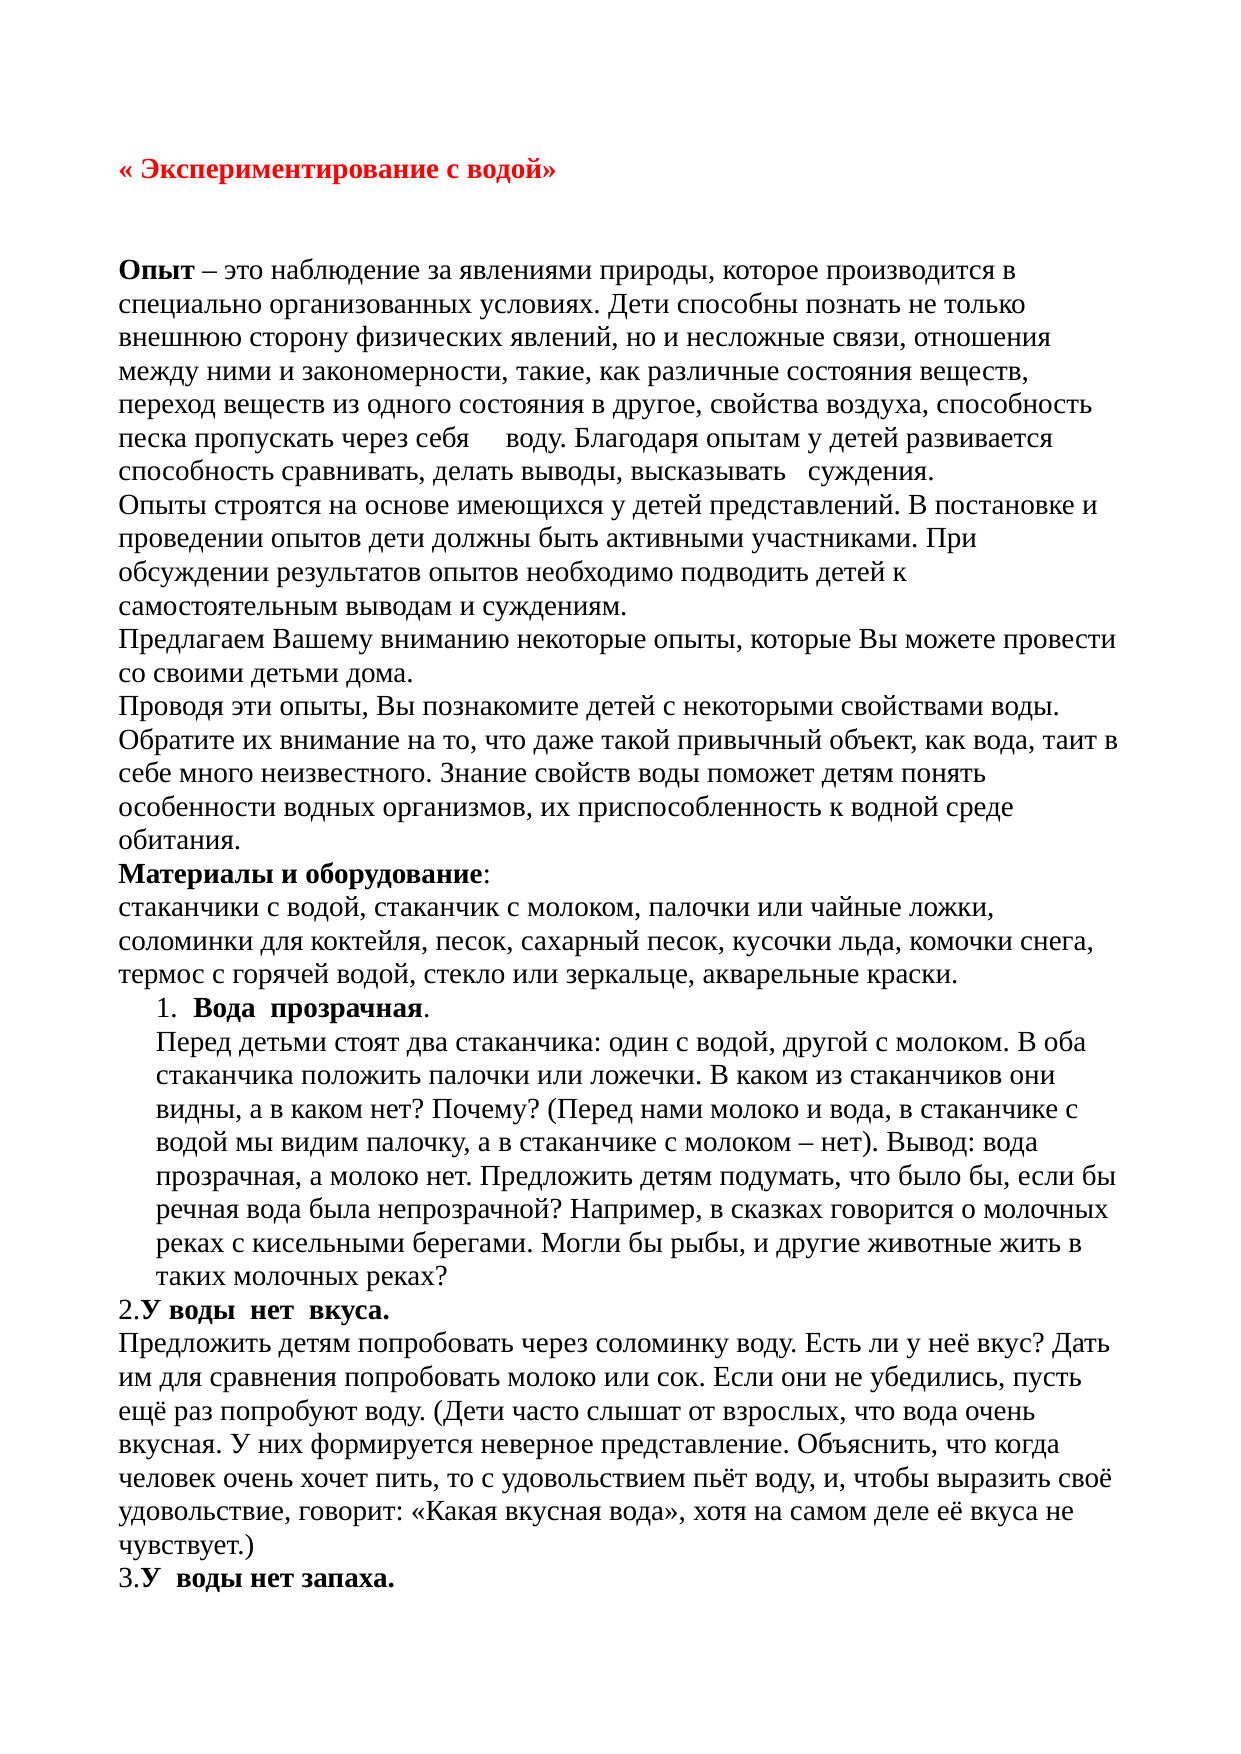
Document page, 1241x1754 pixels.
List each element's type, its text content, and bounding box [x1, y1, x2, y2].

text 2.У воды нет вкуса. [118, 1292, 1122, 1326]
text « Экспериментирование с водой» [118, 152, 1122, 185]
text Проводя эти опыты, Вы познакомите детей с некоторыми свойствами воды. Обратите их внимание на то, что даже такой привычный объект, как вода, таит в себе много неизвестного. Знание свойств воды поможет детям понять особенности водных организмов, их приспособленность к водной среде обитания. [118, 688, 1122, 856]
text 3.У воды нет запаха. [118, 1560, 1122, 1594]
text Материалы и оборудование: [118, 856, 1122, 889]
list Вода прозрачная. [156, 990, 1122, 1024]
text Предлагаем Вашему вниманию некоторые опыты, которые Вы можете провести со своими детьми дома. [118, 621, 1122, 688]
text Предложить детям попробовать через соломинку воду. Есть ли у неё вкус? Дать им для сравнения попробовать молоко или сок. Если они не убедились, пусть ещё раз попробуют воду. (Дети часто слышат от взрослых, что вода очень вкусная. У них формируется неверное представление. Объяснить, что когда человек очень хочет пить, то с удовольствием пьёт воду, и, чтобы выразить своё удовольствие, говорит: «Какая вкусная вода», хотя на самом деле её вкуса не чувствует.) [118, 1326, 1122, 1560]
text Перед детьми стоят два стаканчика: один с водой, другой с молоком. В оба стаканчика положить палочки или ложечки. В каком из стаканчиков они видны, а в каком нет? Почему? (Перед нами молоко и вода, в стаканчике с водой мы видим палочку, а в стаканчике с молоком – нет). Вывод: вода прозрачная, а молоко нет. Предложить детям подумать, что было бы, если бы речная вода была непрозрачной? Например, в сказках говорится о молочных реках с кисельными берегами. Могли бы рыбы, и другие животные жить в таких молочных реках? [156, 1024, 1122, 1292]
text Опыт – это наблюдение за явлениями природы, которое производится в специально организованных условиях. Дети способны познать не только внешнюю сторону физических явлений, но и несложные связи, отношения между ними и закономерности, такие, как различные состояния веществ, переход веществ из одного состояния в другое, свойства воздуха, способность песка пропускать через себя воду. Благодаря опытам у детей развивается способность сравнивать, делать выводы, высказывать суждения. [118, 252, 1122, 487]
text Опыты строятся на основе имеющихся у детей представлений. В постановке и проведении опытов дети должны быть активными участниками. При обсуждении результатов опытов необходимо подводить детей к самостоятельным выводам и суждениям. [118, 487, 1122, 621]
text стаканчики с водой, стаканчик с молоком, палочки или чайные ложки, соломинки для коктейля, песок, сахарный песок, кусочки льда, комочки снега, термос с горячей водой, стекло или зеркальце, акварельные краски. [118, 889, 1122, 990]
